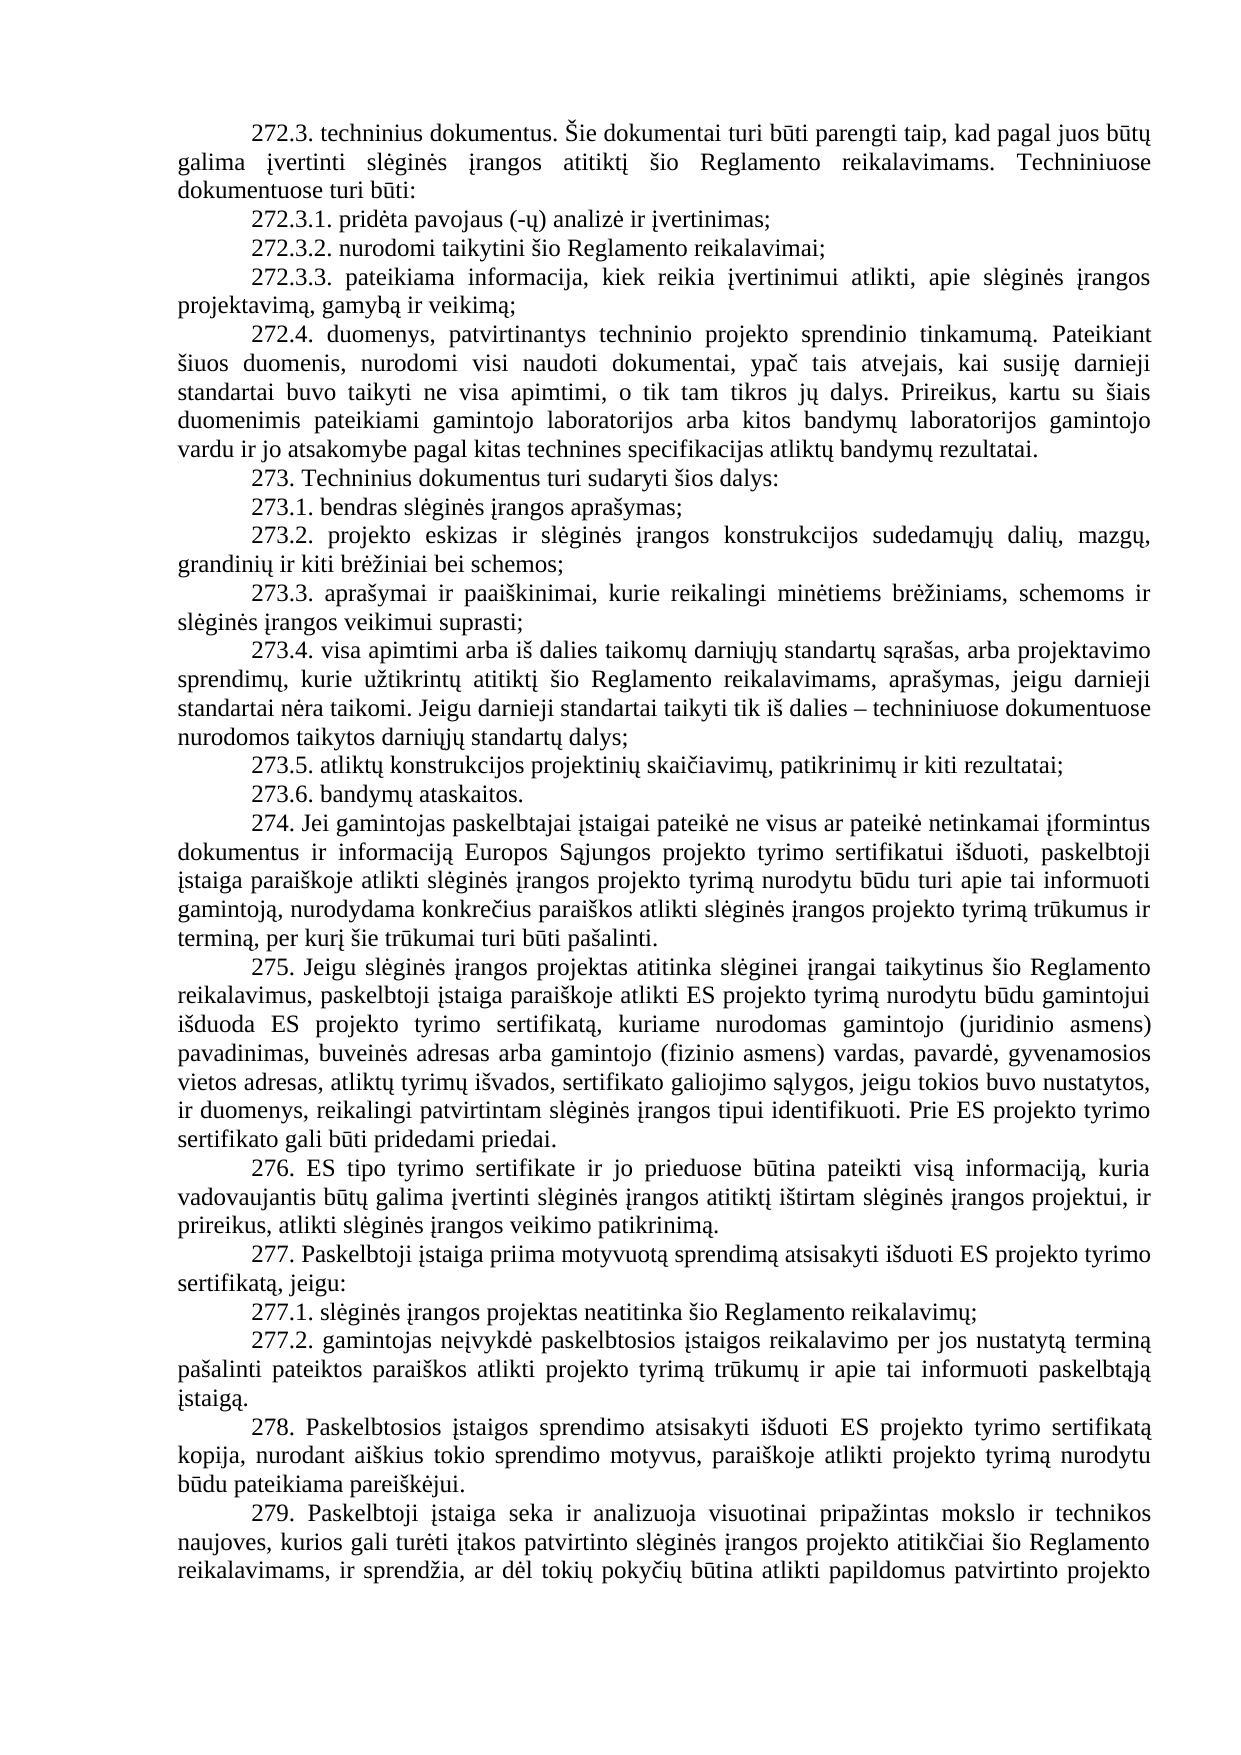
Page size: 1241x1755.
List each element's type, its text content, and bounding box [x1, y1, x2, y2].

text 279. Paskelbtoji įstaiga seka ir analizuoja visuotinai pripažintas mokslo ir technikos naujoves, kurios gali turėti įtakos patvirtinto slėginės įrangos projekto atitikčiai šio Reglamento reikalavimams, ir sprendžia, ar dėl tokių pokyčių būtina atlikti papildomus patvirtinto projekto [177, 1498, 1152, 1584]
text 273.4. visa apimtimi arba iš dalies taikomų darniųjų standartų sąrašas, arba projektavimo sprendimų, kurie užtikrintų atitiktį šio Reglamento reikalavimams, aprašymas, jeigu darnieji standartai nėra taikomi. Jeigu darnieji standartai taikyti tik iš dalies – techniniuose dokumentuose nurodomos taikytos darniųjų standartų dalys; [177, 636, 1152, 751]
text 272.3.2. nurodomi taikytini šio Reglamento reikalavimai; [177, 233, 1152, 262]
text 273.1. bendras slėginės įrangos aprašymas; [177, 492, 1152, 521]
text 272.3.1. pridėta pavojaus (-ų) analizė ir įvertinimas; [177, 204, 1152, 233]
text 274. Jei gamintojas paskelbtajai įstaigai pateikė ne visus ar pateikė netinkamai įformintus dokumentus ir informaciją Europos Sąjungos projekto tyrimo sertifikatui išduoti, paskelbtoji įstaiga paraiškoje atlikti slėginės įrangos projekto tyrimą nurodytu būdu turi apie tai informuoti gamintoją, nurodydama konkrečius paraiškos atlikti slėginės įrangos projekto tyrimą trūkumus ir terminą, per kurį šie trūkumai turi būti pašalinti. [177, 808, 1152, 952]
text 277. Paskelbtoji įstaiga priima motyvuotą sprendimą atsisakyti išduoti ES projekto tyrimo sertifikatą, jeigu: [177, 1239, 1152, 1297]
text 273.2. projekto eskizas ir slėginės įrangos konstrukcijos sudedamųjų dalių, mazgų, grandinių ir kiti brėžiniai bei schemos; [177, 521, 1152, 578]
text 277.2. gamintojas neįvykdė paskelbtosios įstaigos reikalavimo per jos nustatytą terminą pašalinti pateiktos paraiškos atlikti projekto tyrimą trūkumų ir apie tai informuoti paskelbtąją įstaigą. [177, 1326, 1152, 1412]
text 277.1. slėginės įrangos projektas neatitinka šio Reglamento reikalavimų; [177, 1297, 1152, 1326]
text 272.4. duomenys, patvirtinantys techninio projekto sprendinio tinkamumą. Pateikiant šiuos duomenis, nurodomi visi naudoti dokumentai, ypač tais atvejais, kai susiję darnieji standartai buvo taikyti ne visa apimtimi, o tik tam tikros jų dalys. Prireikus, kartu su šiais duomenimis pateikiami gamintojo laboratorijos arba kitos bandymų laboratorijos gamintojo vardu ir jo atsakomybe pagal kitas technines specifikacijas atliktų bandymų rezultatai. [177, 319, 1152, 463]
text 272.3.3. pateikiama informacija, kiek reikia įvertinimui atlikti, apie slėginės įrangos projektavimą, gamybą ir veikimą; [177, 262, 1152, 319]
text 276. ES tipo tyrimo sertifikate ir jo prieduose būtina pateikti visą informaciją, kuria vadovaujantis būtų galima įvertinti slėginės įrangos atitiktį ištirtam slėginės įrangos projektui, ir prireikus, atlikti slėginės įrangos veikimo patikrinimą. [177, 1153, 1152, 1239]
text 273.6. bandymų ataskaitos. [177, 779, 1152, 808]
text 278. Paskelbtosios įstaigos sprendimo atsisakyti išduoti ES projekto tyrimo sertifikatą kopija, nurodant aiškius tokio sprendimo motyvus, paraiškoje atlikti projekto tyrimą nurodytu būdu pateikiama pareiškėjui. [177, 1412, 1152, 1498]
text 275. Jeigu slėginės įrangos projektas atitinka slėginei įrangai taikytinus šio Reglamento reikalavimus, paskelbtoji įstaiga paraiškoje atlikti ES projekto tyrimą nurodytu būdu gamintojui išduoda ES projekto tyrimo sertifikatą, kuriame nurodomas gamintojo (juridinio asmens) pavadinimas, buveinės adresas arba gamintojo (fizinio asmens) vardas, pavardė, gyvenamosios vietos adresas, atliktų tyrimų išvados, sertifikato galiojimo sąlygos, jeigu tokios buvo nustatytos, ir duomenys, reikalingi patvirtintam slėginės įrangos tipui identifikuoti. Prie ES projekto tyrimo sertifikato gali būti pridedami priedai. [177, 952, 1152, 1153]
text 273.3. aprašymai ir paaiškinimai, kurie reikalingi minėtiems brėžiniams, schemoms ir slėginės įrangos veikimui suprasti; [177, 578, 1152, 636]
text 272.3. techninius dokumentus. Šie dokumentai turi būti parengti taip, kad pagal juos būtų galima įvertinti slėginės įrangos atitiktį šio Reglamento reikalavimams. Techniniuose dokumentuose turi būti: [177, 118, 1152, 204]
text 273. Techninius dokumentus turi sudaryti šios dalys: [177, 463, 1152, 492]
text 273.5. atliktų konstrukcijos projektinių skaičiavimų, patikrinimų ir kiti rezultatai; [177, 751, 1152, 779]
